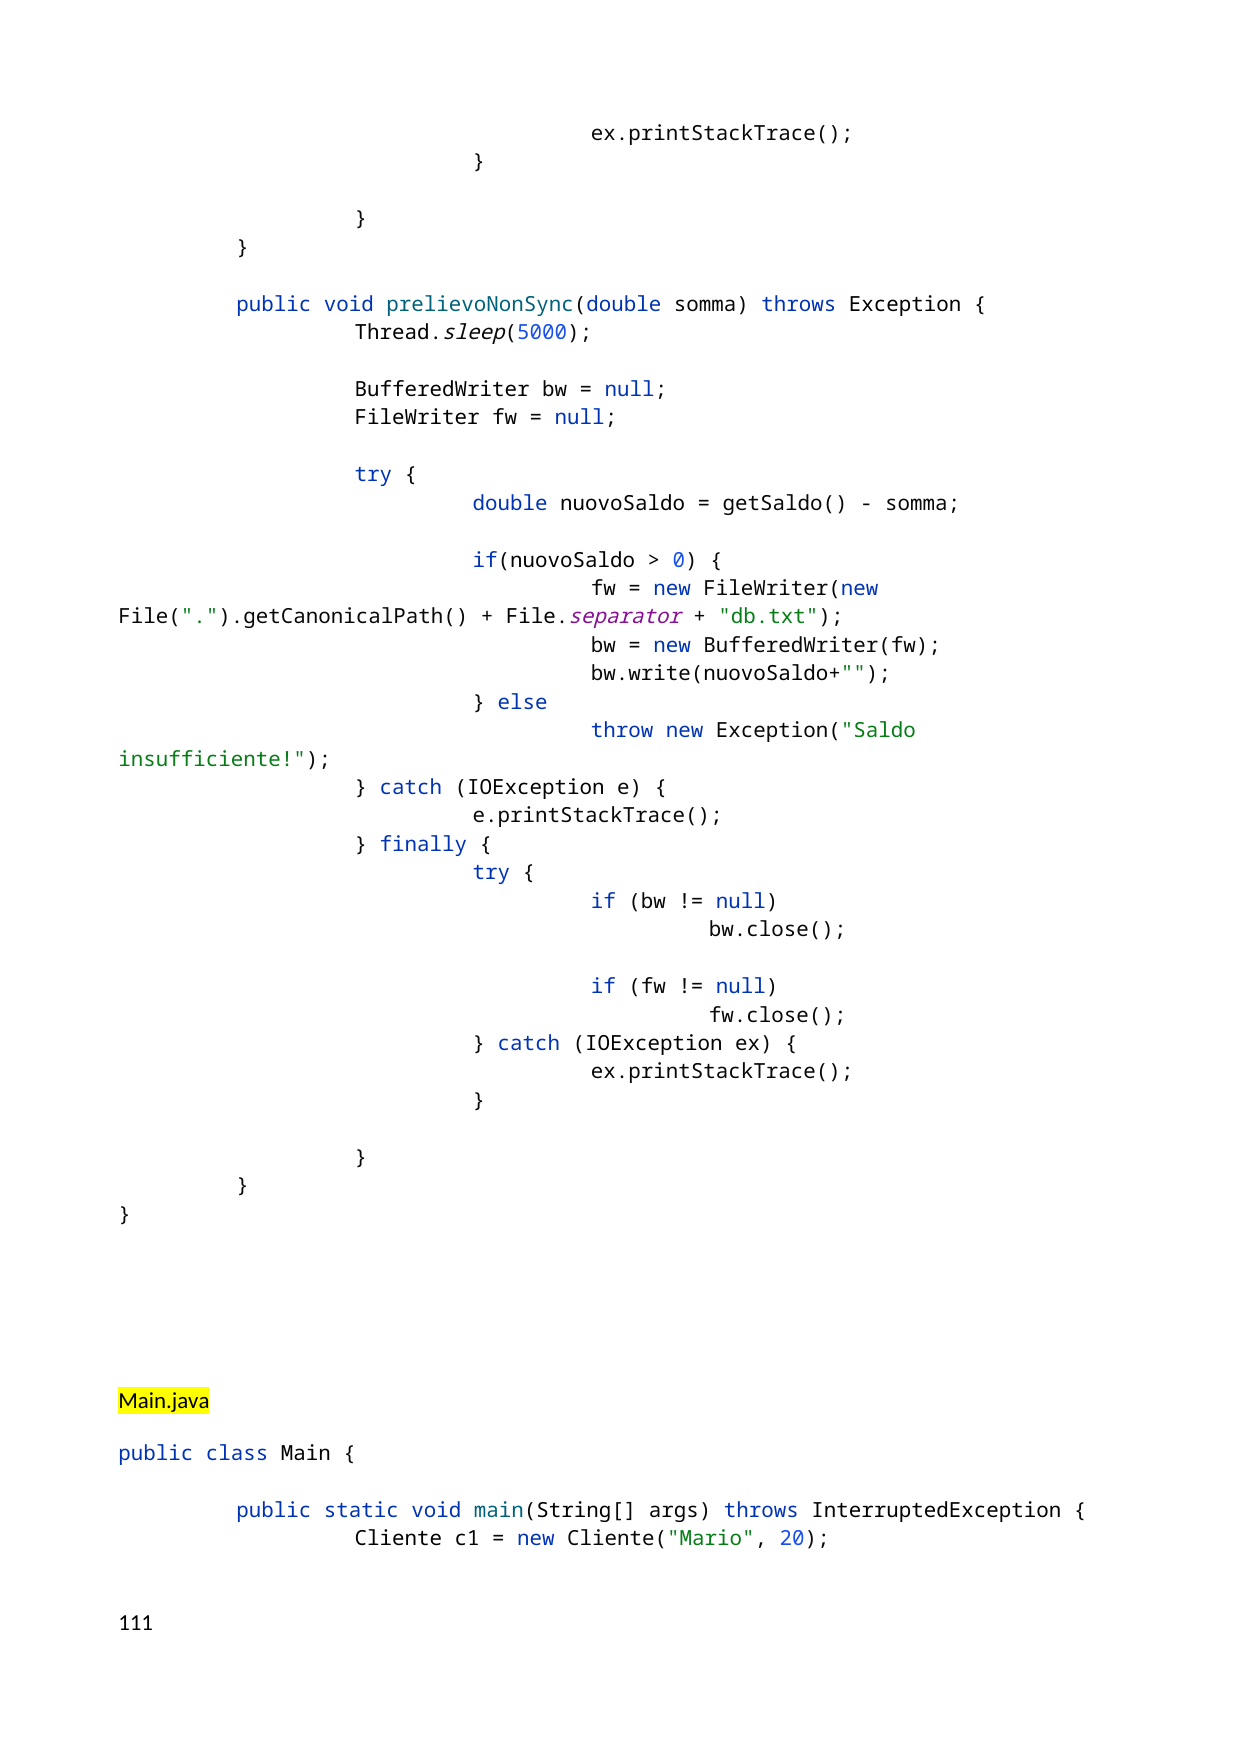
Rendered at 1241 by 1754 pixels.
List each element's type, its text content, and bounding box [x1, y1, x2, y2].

text ex.printStackTrace(); } } } public void prelievoNonSync(double somma) throws Exception { Thread.sleep(5000); BufferedWriter bw = null; FileWriter fw = null; try { double nuovoSaldo = getSaldo() - somma; if(nuovoSaldo > 0) { fw = new FileWriter(new File(".").getCanonicalPath() + File.separator + "db.txt"); bw = new BufferedWriter(fw); bw.write(nuovoSaldo+""); } else throw new Exception("Saldo insufficiente!"); } catch (IOException e) { e.printStackTrace(); } finally { try { if (bw != null) bw.close(); if (fw != null) fw.close(); } catch (IOException ex) { ex.printStackTrace(); } } } } [118, 118, 1122, 1251]
text public class Main { public static void main(String[] args) throws InterruptedException { Cliente c1 = new Cliente("Mario", 20); [118, 1438, 1122, 1552]
text Main.java [118, 1387, 1122, 1438]
